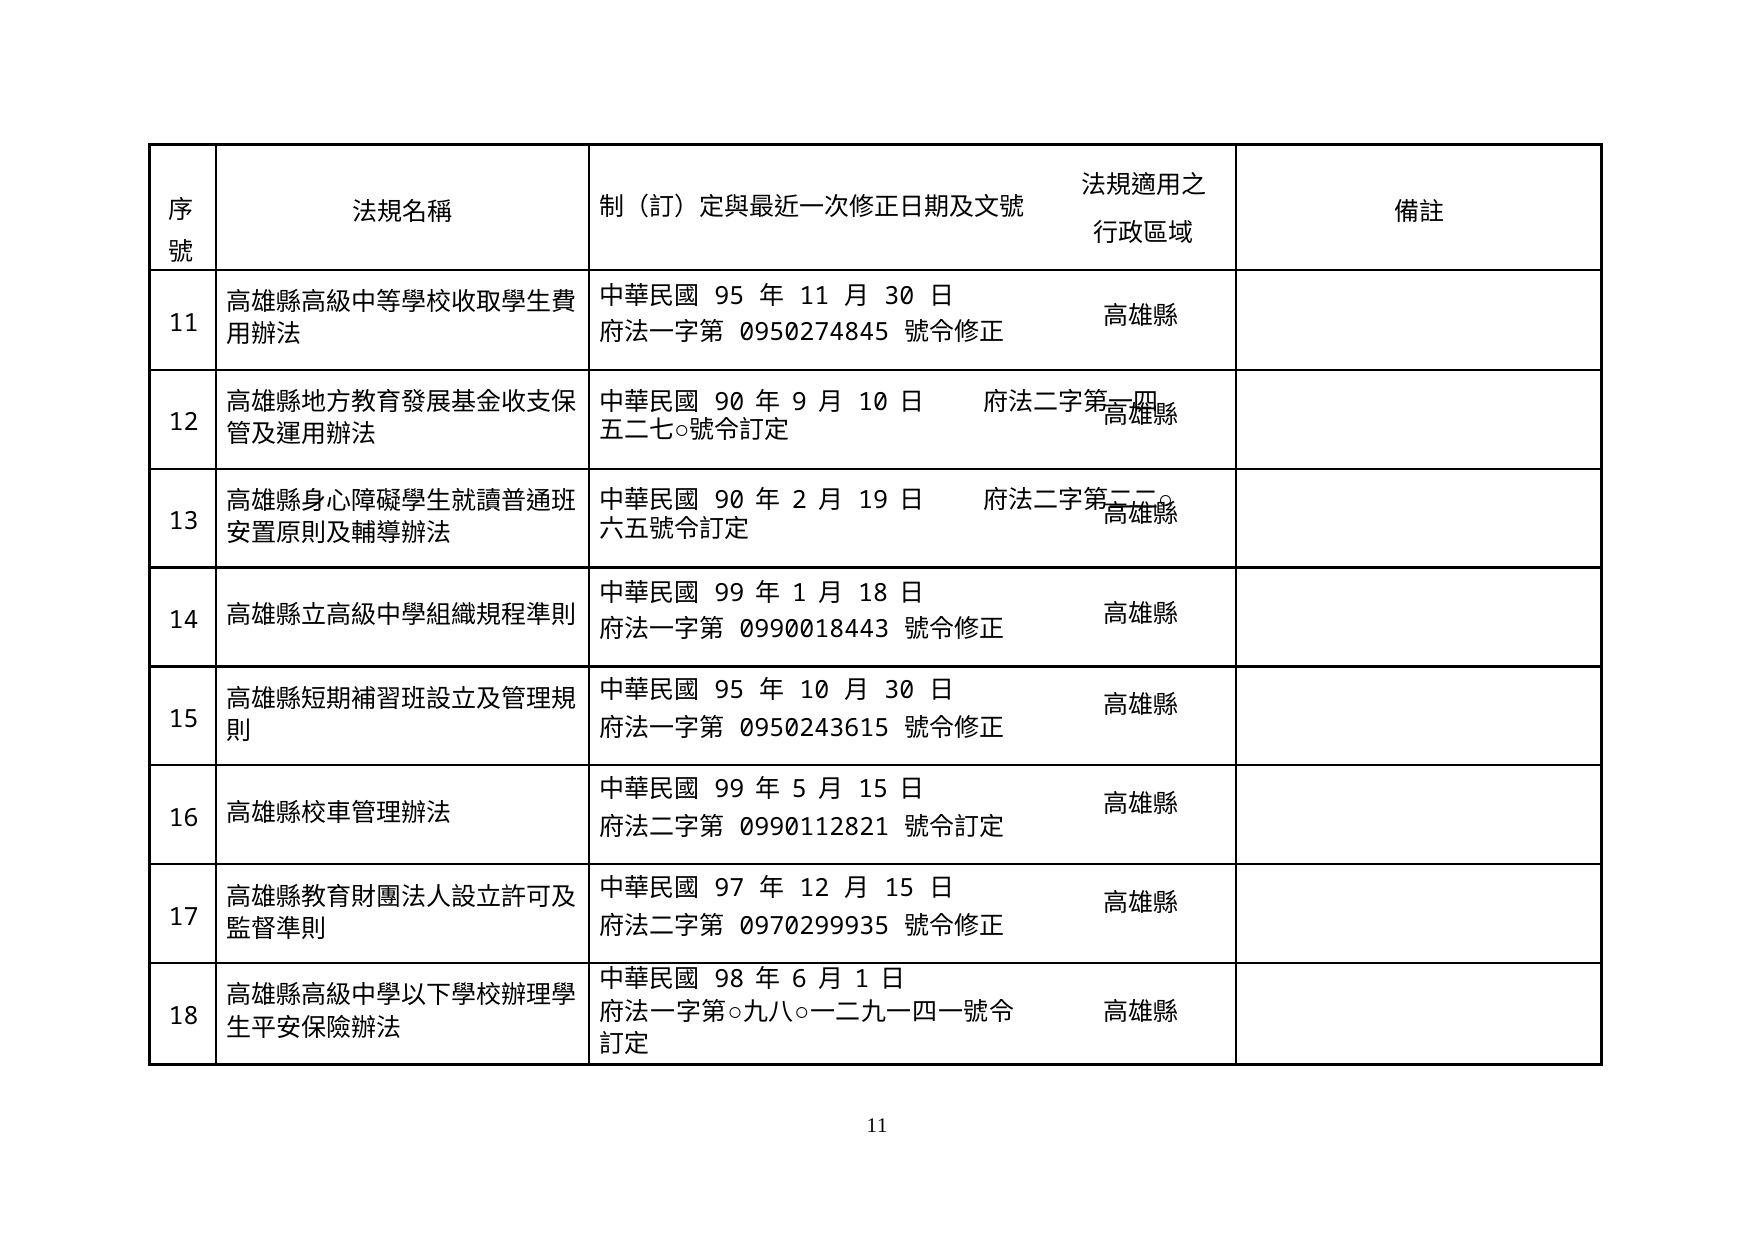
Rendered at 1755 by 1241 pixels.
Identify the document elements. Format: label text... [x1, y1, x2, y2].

table_cell [1237, 371, 1600, 467]
table_cell 12 [151, 371, 215, 467]
table_cell [1237, 271, 1600, 368]
table_cell [1237, 668, 1600, 764]
table_cell 高雄縣高級中等學校收取學生費 用辦法 [217, 271, 588, 368]
table_cell 中華民國 97 年 12 月 15 日 府法二字第 0970299935 號令修正 高雄縣 [590, 865, 1235, 962]
table_cell 中華民國 95 年 10 月 30 日 府法一字第 0950243615 號令修正 高雄縣 [590, 668, 1235, 764]
table_cell 15 [151, 668, 215, 764]
table_cell 14 [151, 569, 215, 665]
table_cell 高雄縣身心障礙學生就讀普通班 安置原則及輔導辦法 [217, 470, 588, 566]
table_cell 17 [151, 865, 215, 962]
table_cell 中華民國 99年5月 15日 府法二字第 0990112821 號令訂定 高雄縣 [590, 766, 1235, 863]
table_cell 高雄縣校車管理辦法 [217, 766, 588, 863]
table_cell [1237, 569, 1600, 665]
table_header 備註 [1237, 146, 1600, 269]
table_cell 中華民國 98年6月1日 府法一字第○九八○一二九一四一號令 高雄縣 訂定 [590, 964, 1235, 1063]
table_cell 高雄縣高級中學以下學校辦理學 生平安保險辦法 [217, 964, 588, 1063]
table_cell 16 [151, 766, 215, 863]
table_cell 13 [151, 470, 215, 566]
table_cell 中華民國 90年2月 19日 府法二字第二二○六五號令訂定 高雄縣 [590, 470, 1235, 566]
table_cell 中華民國 95 年 11 月 30 日 府法一字第 0950274845 號令修正 高雄縣 [590, 271, 1235, 368]
table_cell 高雄縣立高級中學組織規程準則 [217, 569, 588, 665]
table_header 法規適用之 制（訂）定與最近一次修正日期及文號 行政區域 [590, 146, 1235, 269]
table_header 序 號 [151, 146, 215, 269]
table_cell [1237, 470, 1600, 566]
table_cell 中華民國 99年1月 18日 府法一字第 0990018443 號令修正 高雄縣 [590, 569, 1235, 665]
table_cell 高雄縣教育財團法人設立許可及 監督準則 [217, 865, 588, 962]
table_cell [1237, 865, 1600, 962]
table_cell 11 [151, 271, 215, 368]
table_cell 高雄縣短期補習班設立及管理規 則 [217, 668, 588, 764]
table_cell 中華民國 90年9月 10日 府法二字第一四五二七○號令訂定 高雄縣 [590, 371, 1235, 467]
table_cell [1237, 964, 1600, 1063]
table_header 法規名稱 [217, 146, 588, 269]
table_cell [1237, 766, 1600, 863]
table_cell 高雄縣地方教育發展基金收支保 管及運用辦法 [217, 371, 588, 467]
table_cell 18 [151, 964, 215, 1063]
